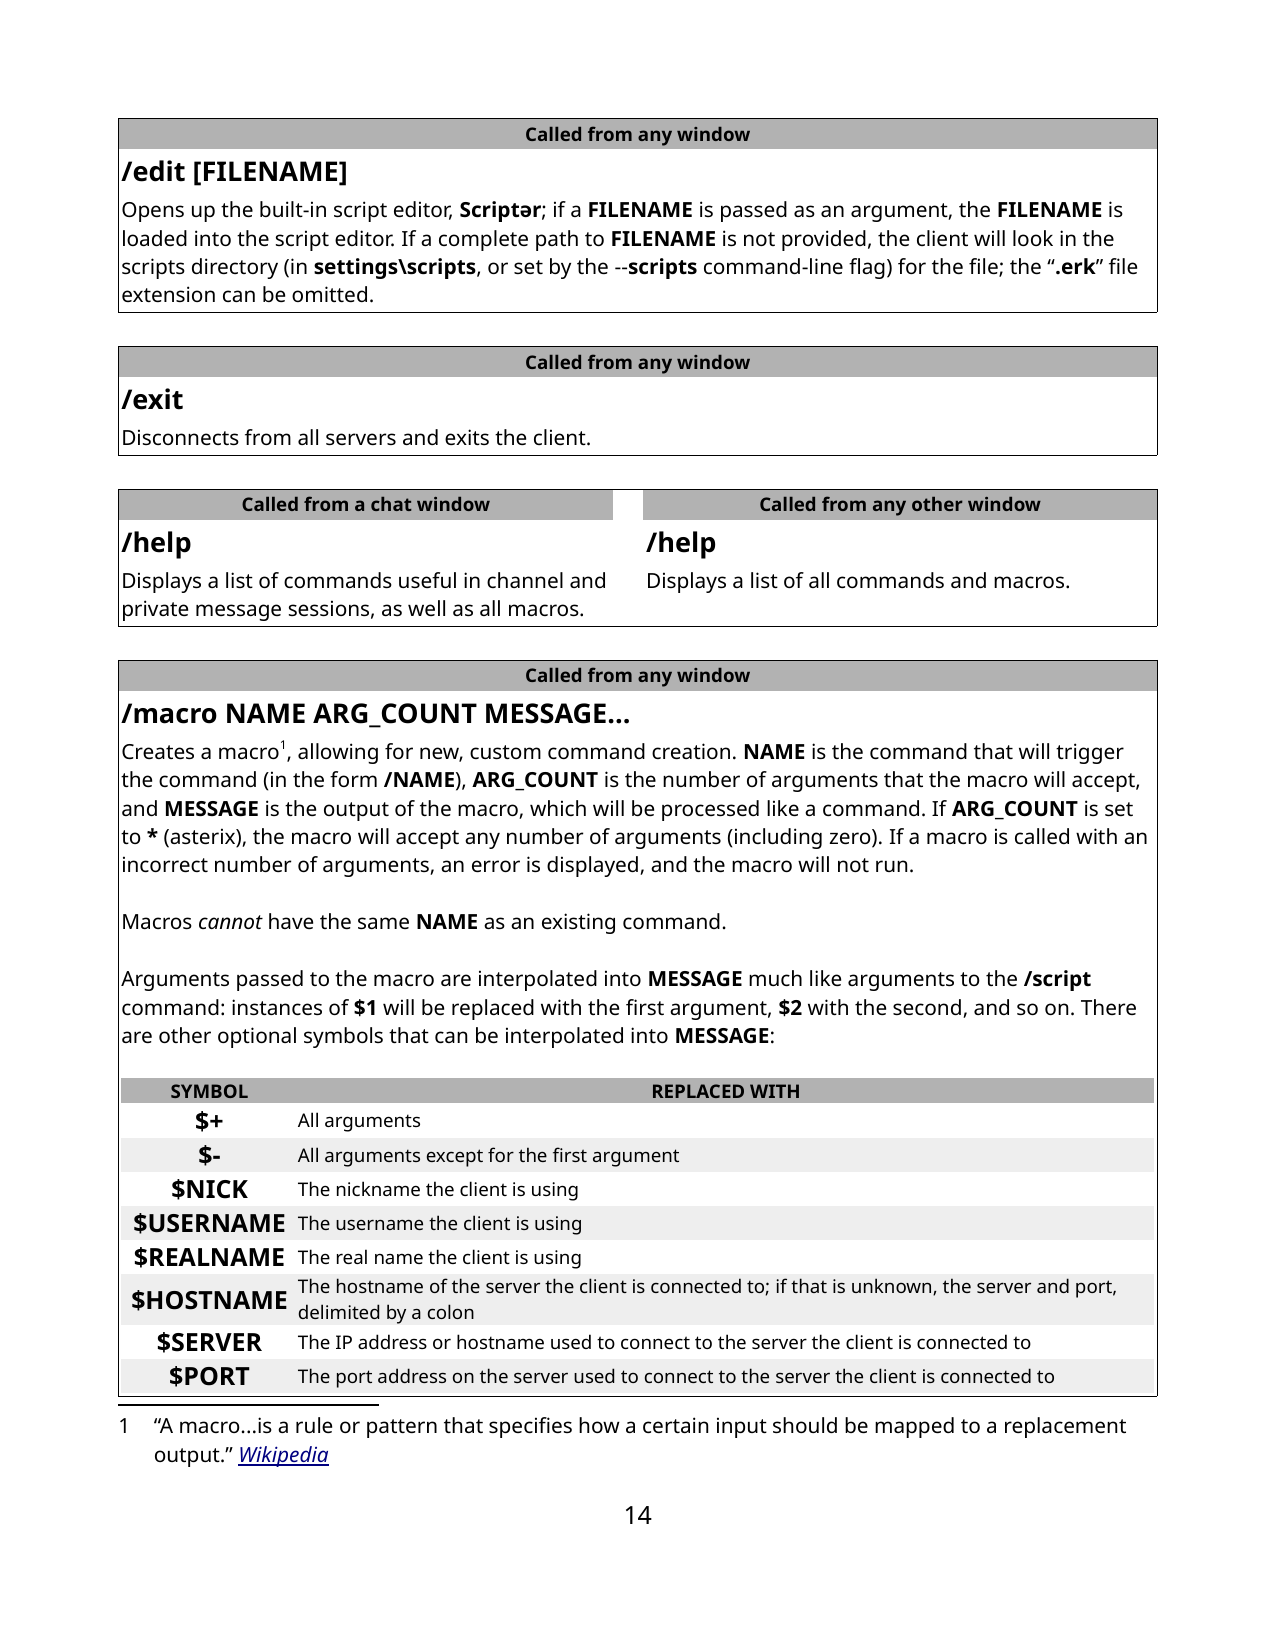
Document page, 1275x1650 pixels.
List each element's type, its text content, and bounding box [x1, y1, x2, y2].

table_header Called from any window [119, 347, 1157, 377]
table_cell /macro NAME ARG_COUNT MESSAGE... [119, 691, 1157, 734]
table_cell /exit [119, 378, 1157, 420]
table_header [613, 490, 643, 520]
table_cell All arguments [298, 1104, 1154, 1138]
table_cell $NICK [121, 1172, 298, 1206]
table_cell /help [119, 520, 613, 563]
table_cell Disconnects from all servers and exits the client. [119, 420, 1157, 454]
table_cell The hostname of the server the client is connected to; if that is unknown, the server and port, delimited by a colon [298, 1274, 1154, 1325]
table_cell The port address on the server used to connect to the server the client is connected to [298, 1359, 1154, 1393]
table_cell /help [643, 520, 1157, 563]
table_header Called from any window [119, 661, 1157, 691]
table_cell $HOSTNAME [121, 1274, 298, 1325]
table_header Called from a chat window [119, 490, 613, 520]
table_cell The real name the client is using [298, 1240, 1154, 1274]
table_header SYMBOL [121, 1078, 298, 1103]
table_cell All arguments except for the first argument [298, 1138, 1154, 1172]
table_cell [613, 520, 643, 563]
table_cell Creates a macro, allowing for new, custom command creation. NAME is the command that will trigger the command (in the form /NAME), ARG_COUNT is the number of arguments that the macro will accept, and MESSAGE is the output of the macro, which will be processed like a command. If ARG_COUNT is set to * (asterix), the macro will accept any number of arguments (including zero). If a macro is called with an incorrect number of arguments, an error is displayed, and the macro will not run. Macros cannot have the same NAME as an existing command. Arguments passed to the macro are interpolated into MESSAGE much like arguments to the /script command: instances of $1 will be replaced with the first argument, $2 with the second, and so on. There are other optional symbols that can be interpolated into MESSAGE: [119, 734, 1157, 1396]
table_cell /edit [FILENAME] [119, 150, 1157, 192]
table_cell The username the client is using [298, 1206, 1154, 1240]
table_header REPLACED WITH [298, 1078, 1154, 1103]
table_cell Displays a list of commands useful in channel and private message sessions, as well as all macros. [119, 563, 613, 626]
table_cell Opens up the built-in script editor, Scriptər; if a FILENAME is passed as an argument, the FILENAME is loaded into the script editor. If a complete path to FILENAME is not provided, the client will look in the scripts directory (in settings\scripts, or set by the --scripts command-line flag) for the file; the “.erk” file extension can be omitted. [119, 192, 1157, 312]
table_header Called from any other window [643, 490, 1157, 520]
table_cell $+ [121, 1104, 298, 1138]
table_cell The IP address or hostname used to connect to the server the client is connected to [298, 1325, 1154, 1359]
table_cell $SERVER [121, 1325, 298, 1359]
table_cell The nickname the client is using [298, 1172, 1154, 1206]
table_cell Displays a list of all commands and macros. [643, 563, 1157, 626]
table_cell $- [121, 1138, 298, 1172]
table_cell $REALNAME [121, 1240, 298, 1274]
table_cell [613, 563, 643, 626]
table_header Called from any window [119, 119, 1157, 149]
table_cell $USERNAME [121, 1206, 298, 1240]
table_cell $PORT [121, 1359, 298, 1393]
